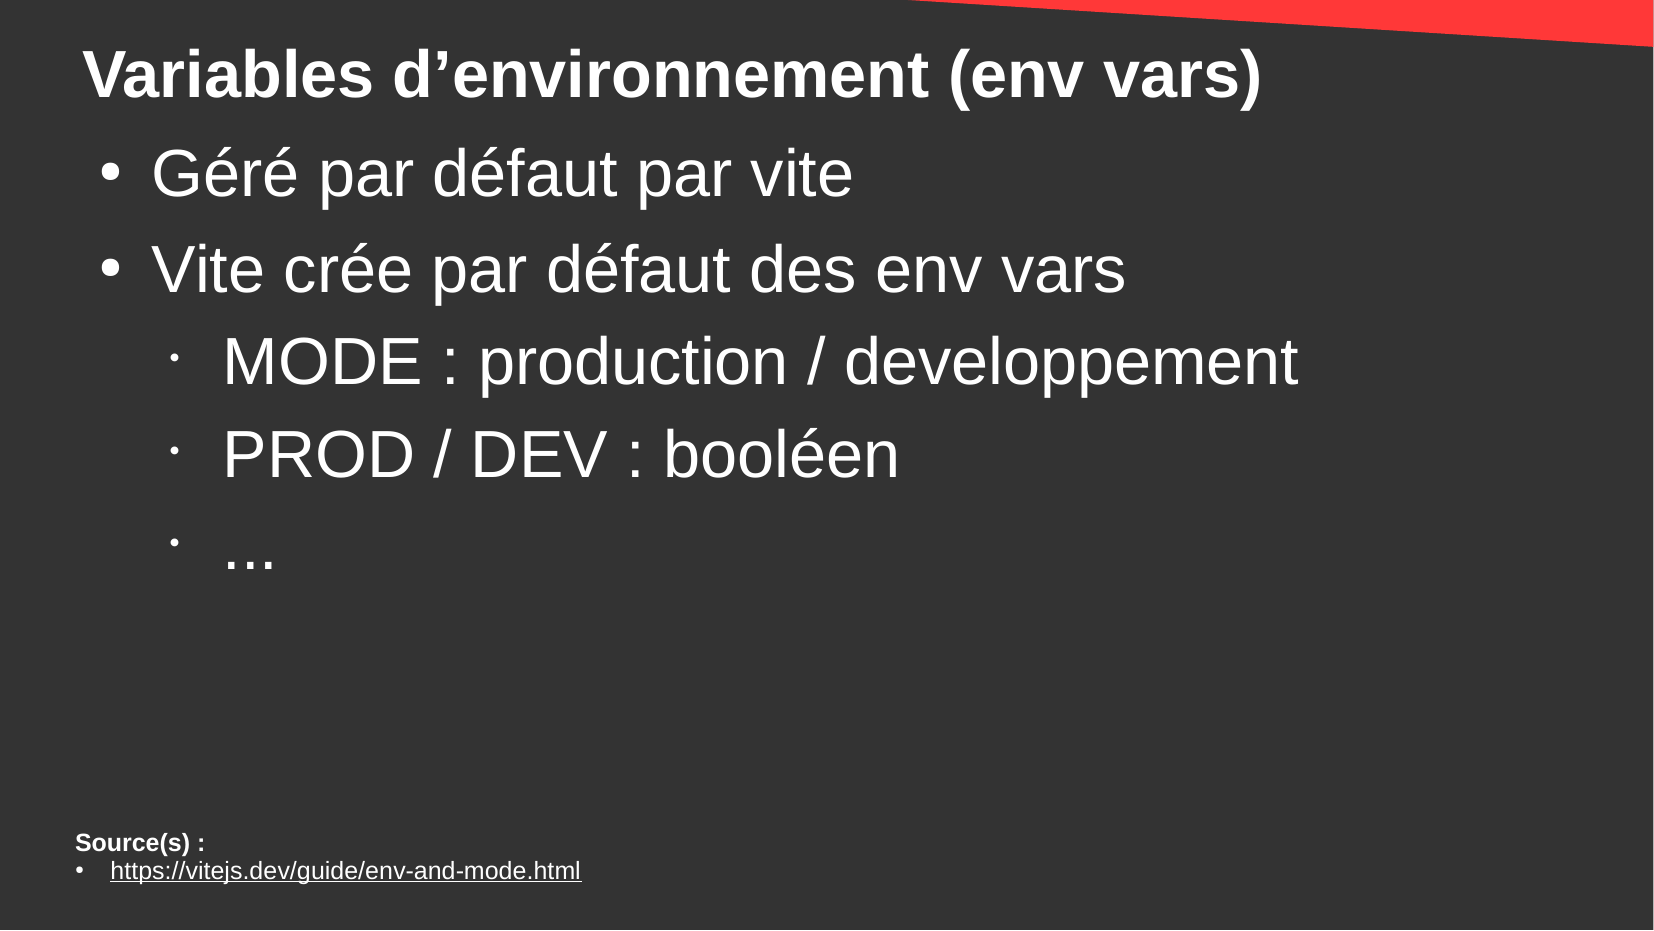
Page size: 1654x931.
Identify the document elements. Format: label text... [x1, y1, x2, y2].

text_box Source(s) : https://vitejs.dev/guide/env-and-mode.html [60, 821, 1546, 931]
title Variables d’environnement (env vars) [82, 37, 1571, 114]
list Géré par défaut par vite Vite crée par défaut des env vars MODE : production / developpement PROD / DEV : booléen ... [80, 135, 1620, 739]
text_box [907, 0, 1654, 47]
